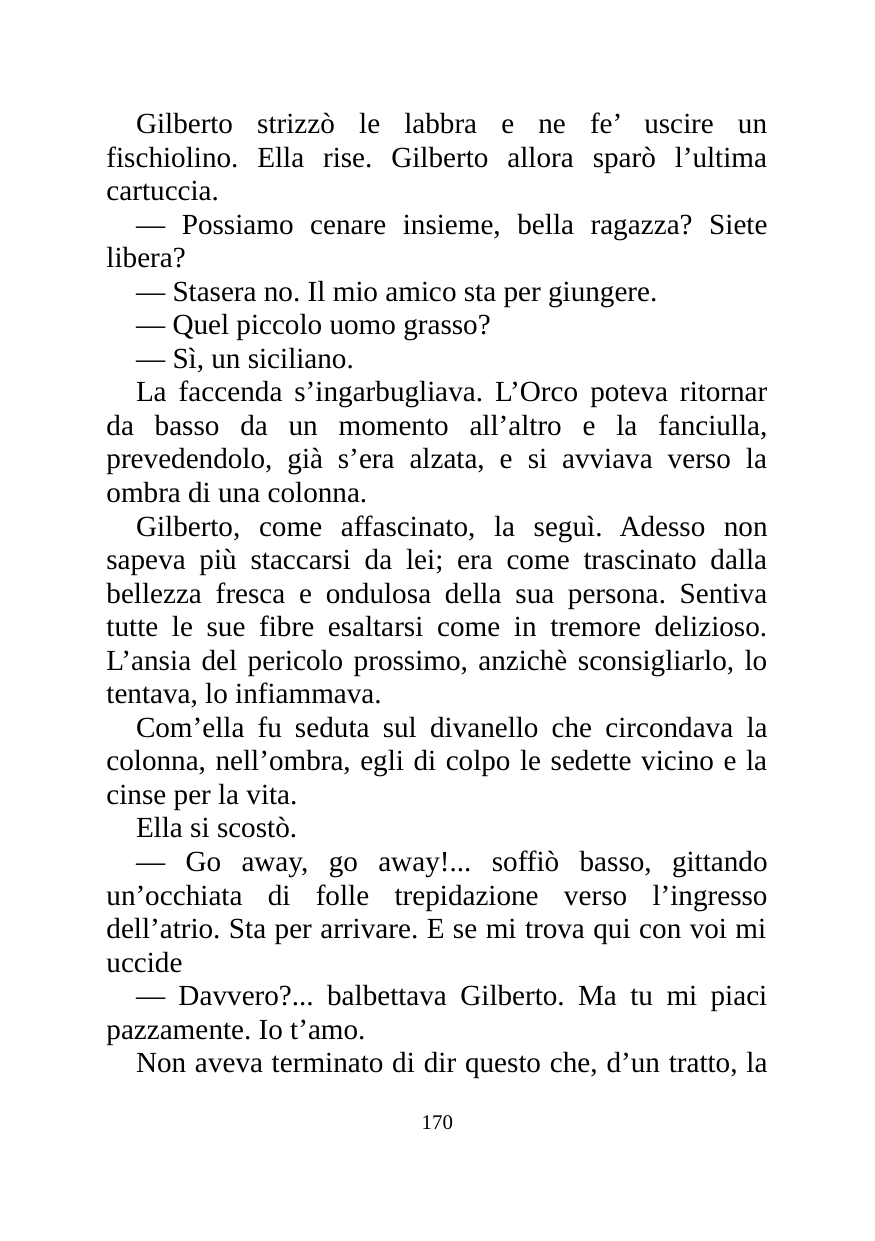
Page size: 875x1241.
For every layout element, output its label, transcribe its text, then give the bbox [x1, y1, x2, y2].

text — Stasera no. Il mio amico sta per giungere. [106, 274, 768, 307]
text Gilberto strizzò le labbra e ne fe’ uscire un fischiolino. Ella rise. Gilberto allora sparò l’ultima cartuccia. [106, 106, 768, 207]
text Gilberto, come affascinato, la seguì. Adesso non sapeva più staccarsi da lei; era come trascinato dalla bellezza fresca e ondulosa della sua persona. Sentiva tutte le sue fibre esaltarsi come in tremore delizioso. L’ansia del pericolo prossimo, anzichè sconsigliarlo, lo tentava, lo infiammava. [106, 509, 768, 710]
text — Sì, un siciliano. [106, 341, 768, 374]
text Com’ella fu seduta sul divanello che circondava la colonna, nell’ombra, egli di colpo le sedette vicino e la cinse per la vita. [106, 710, 768, 811]
text — Quel piccolo uomo grasso? [106, 307, 768, 341]
text — Davvero?... balbettava Gilberto. Ma tu mi piaci pazzamente. Io t’amo. [106, 978, 768, 1045]
text La faccenda s’ingarbugliava. L’Orco poteva ritornar da basso da un momento all’altro e la fanciulla, prevedendolo, già s’era alzata, e si avviava verso la ombra di una colonna. [106, 374, 768, 509]
text — Go away, go away!... soffiò basso, gittando un’occhiata di folle trepidazione verso l’ingresso dell’atrio. Sta per arrivare. E se mi trova qui con voi mi uccide [106, 844, 768, 978]
text — Possiamo cenare insieme, bella ragazza? Siete libera? [106, 207, 768, 274]
text Non aveva terminato di dir questo che, d’un tratto, la [106, 1045, 768, 1079]
text Ella si scostò. [106, 811, 768, 844]
